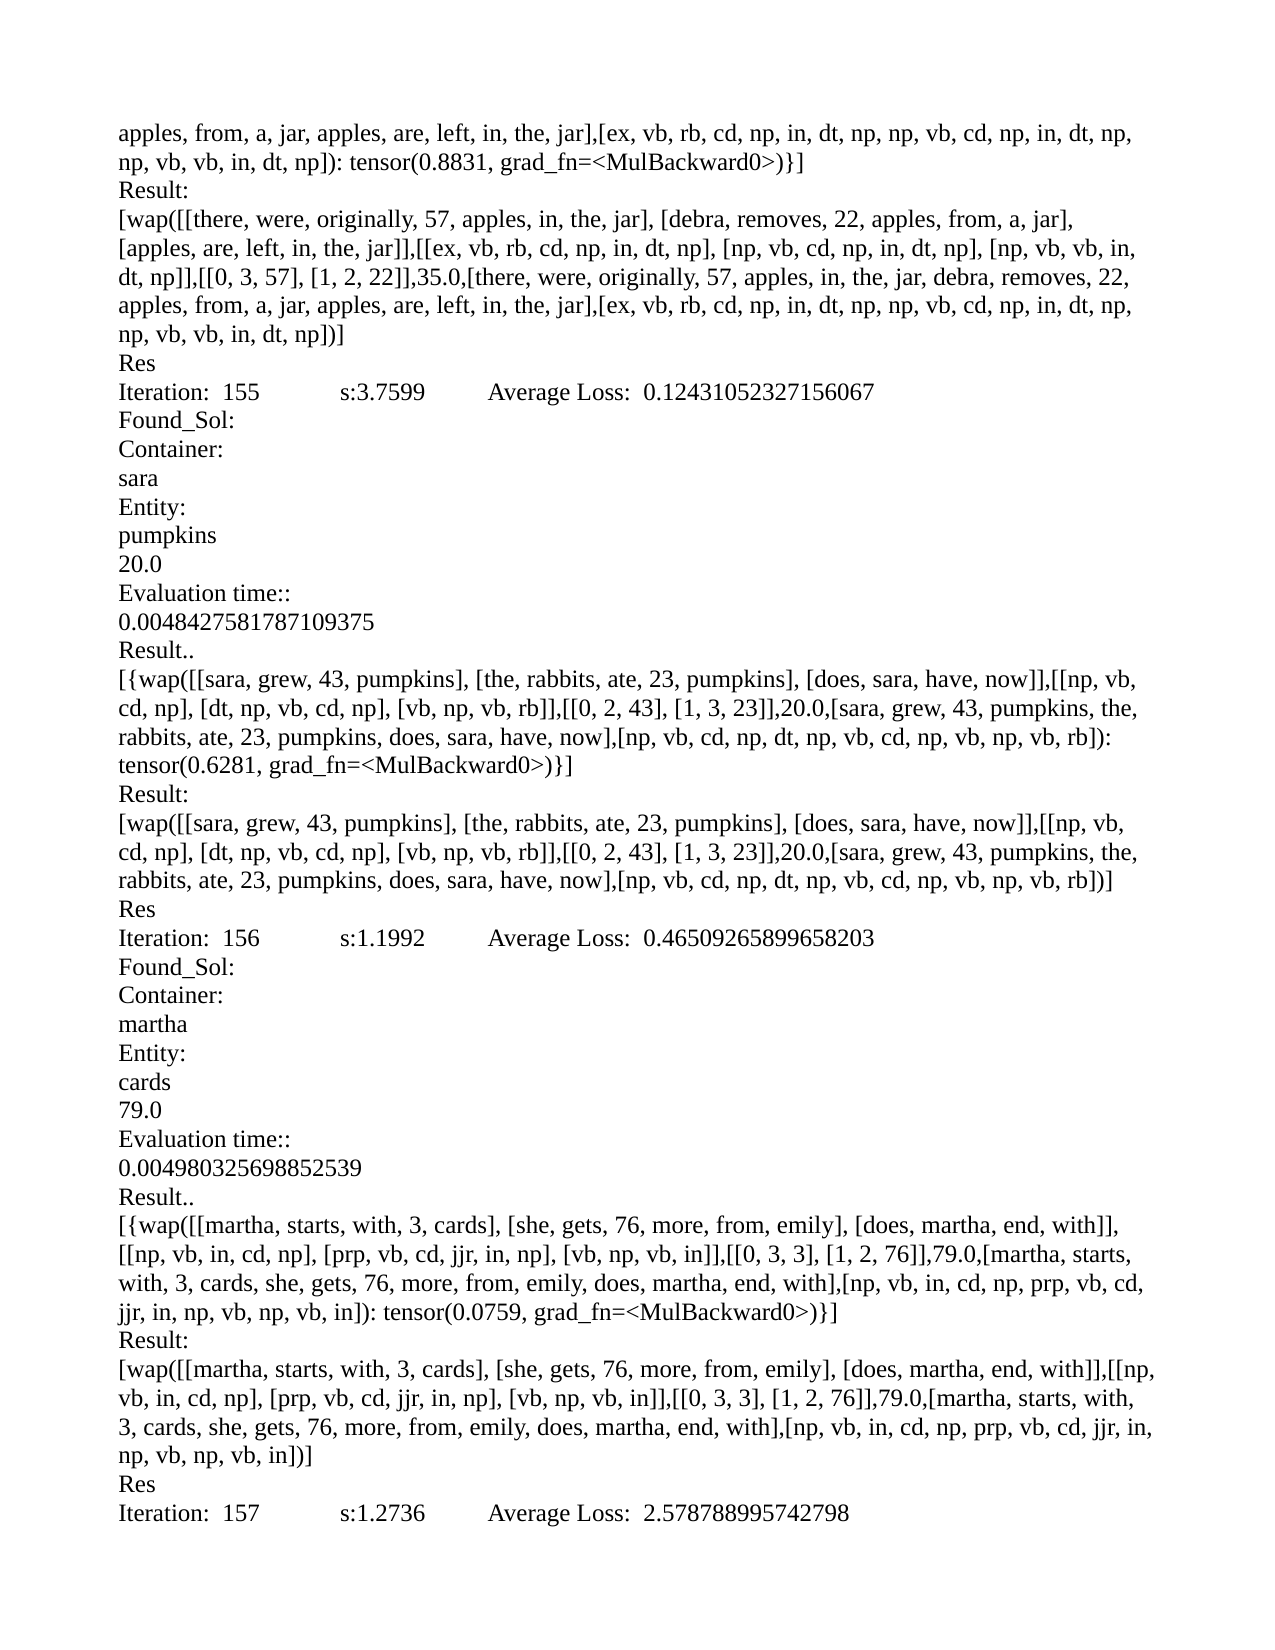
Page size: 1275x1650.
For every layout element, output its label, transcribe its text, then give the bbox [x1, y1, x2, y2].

text Iteration: 156 s:1.1992 Average Loss: 0.46509265899658203 [118, 923, 1157, 952]
text 79.0 [118, 1096, 1157, 1124]
text Result: [118, 176, 1157, 204]
text [wap([[there, were, originally, 57, apples, in, the, jar], [debra, removes, 22, apples, from, a, jar], [apples, are, left, in, the, jar]],[[ex, vb, rb, cd, np, in, dt, np], [np, vb, cd, np, in, dt, np], [np, vb, vb, in, dt, np]],[[0, 3, 57], [1, 2, 22]],35.0,[there, were, originally, 57, apples, in, the, jar, debra, removes, 22, apples, from, a, jar, apples, are, left, in, the, jar],[ex, vb, rb, cd, np, in, dt, np, np, vb, cd, np, in, dt, np, np, vb, vb, in, dt, np])] [118, 204, 1157, 348]
text Entity: [118, 492, 1157, 521]
text Entity: [118, 1038, 1157, 1067]
text apples, from, a, jar, apples, are, left, in, the, jar],[ex, vb, rb, cd, np, in, dt, np, np, vb, cd, np, in, dt, np, np, vb, vb, in, dt, np]): tensor(0.8831, grad_fn=<MulBackward0>)}] [118, 118, 1157, 176]
text Container: [118, 981, 1157, 1009]
text Result: [118, 1326, 1157, 1354]
text Res [118, 894, 1157, 923]
text Result.. [118, 636, 1157, 664]
text Container: [118, 434, 1157, 463]
text [wap([[martha, starts, with, 3, cards], [she, gets, 76, more, from, emily], [does, martha, end, with]],[[np, vb, in, cd, np], [prp, vb, cd, jjr, in, np], [vb, np, vb, in]],[[0, 3, 3], [1, 2, 76]],79.0,[martha, starts, with, 3, cards, she, gets, 76, more, from, emily, does, martha, end, with],[np, vb, in, cd, np, prp, vb, cd, jjr, in, np, vb, np, vb, in])] [118, 1354, 1157, 1469]
text Iteration: 157 s:1.2736 Average Loss: 2.578788995742798 [118, 1498, 1157, 1527]
text martha [118, 1009, 1157, 1038]
text Evaluation time:: [118, 1124, 1157, 1153]
text cards [118, 1067, 1157, 1096]
text sara [118, 463, 1157, 492]
text Res [118, 348, 1157, 377]
text 20.0 [118, 549, 1157, 578]
text pumpkins [118, 521, 1157, 549]
text [{wap([[martha, starts, with, 3, cards], [she, gets, 76, more, from, emily], [does, martha, end, with]],[[np, vb, in, cd, np], [prp, vb, cd, jjr, in, np], [vb, np, vb, in]],[[0, 3, 3], [1, 2, 76]],79.0,[martha, starts, with, 3, cards, she, gets, 76, more, from, emily, does, martha, end, with],[np, vb, in, cd, np, prp, vb, cd, jjr, in, np, vb, np, vb, in]): tensor(0.0759, grad_fn=<MulBackward0>)}] [118, 1211, 1157, 1326]
text Res [118, 1469, 1157, 1498]
text Found_Sol: [118, 952, 1157, 981]
text Result: [118, 779, 1157, 808]
text 0.004980325698852539 [118, 1153, 1157, 1182]
text Result.. [118, 1182, 1157, 1211]
text Found_Sol: [118, 406, 1157, 434]
text Iteration: 155 s:3.7599 Average Loss: 0.12431052327156067 [118, 377, 1157, 406]
text [{wap([[sara, grew, 43, pumpkins], [the, rabbits, ate, 23, pumpkins], [does, sara, have, now]],[[np, vb, cd, np], [dt, np, vb, cd, np], [vb, np, vb, rb]],[[0, 2, 43], [1, 3, 23]],20.0,[sara, grew, 43, pumpkins, the, rabbits, ate, 23, pumpkins, does, sara, have, now],[np, vb, cd, np, dt, np, vb, cd, np, vb, np, vb, rb]): tensor(0.6281, grad_fn=<MulBackward0>)}] [118, 664, 1157, 779]
text [wap([[sara, grew, 43, pumpkins], [the, rabbits, ate, 23, pumpkins], [does, sara, have, now]],[[np, vb, cd, np], [dt, np, vb, cd, np], [vb, np, vb, rb]],[[0, 2, 43], [1, 3, 23]],20.0,[sara, grew, 43, pumpkins, the, rabbits, ate, 23, pumpkins, does, sara, have, now],[np, vb, cd, np, dt, np, vb, cd, np, vb, np, vb, rb])] [118, 808, 1157, 894]
text 0.0048427581787109375 [118, 607, 1157, 636]
text Evaluation time:: [118, 578, 1157, 607]
